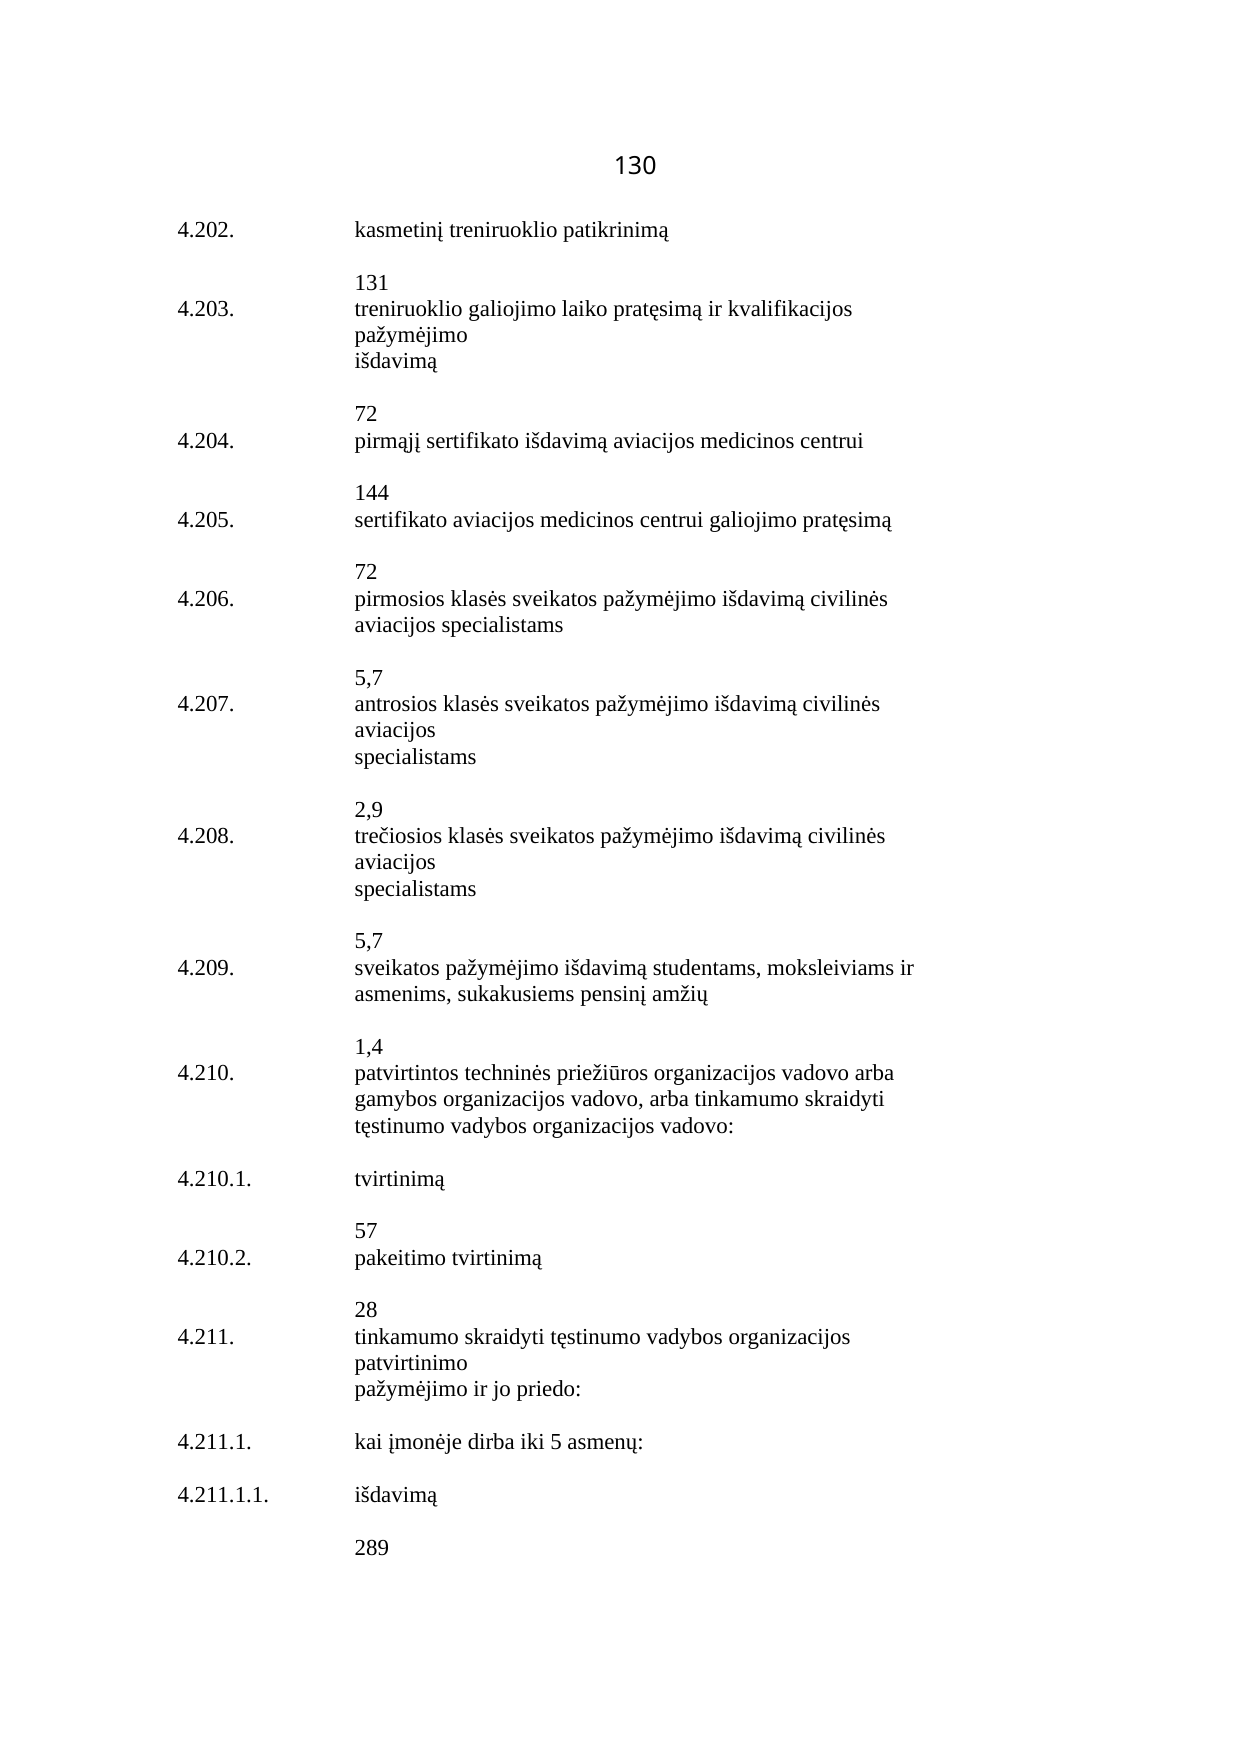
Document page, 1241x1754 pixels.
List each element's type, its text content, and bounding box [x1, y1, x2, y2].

text 4.202. kasmetinį treniruoklio patikrinimą 131 [177, 216, 945, 295]
text tęstinumo vadybos organizacijos vadovo: [354, 1112, 945, 1164]
text specialistams 5,7 [354, 875, 945, 954]
text išdavimą 72 [354, 348, 945, 427]
text gamybos organizacijos vadovo, arba tinkamumo skraidyti [354, 1086, 945, 1112]
text 4.211. tinkamumo skraidyti tęstinumo vadybos organizacijos patvirtinimo [177, 1323, 945, 1375]
text 4.209. sveikatos pažymėjimo išdavimą studentams, moksleiviams ir [177, 954, 945, 980]
text 4.205. sertifikato aviacijos medicinos centrui galiojimo pratęsimą 72 [177, 506, 945, 585]
text 4.210.1. tvirtinimą 57 [177, 1164, 945, 1244]
text 4.210.2. pakeitimo tvirtinimą 28 [177, 1244, 945, 1323]
text 4.211.1. kai įmonėje dirba iki 5 asmenų: [177, 1428, 945, 1481]
text asmenims, sukakusiems pensinį amžių 1,4 [354, 980, 945, 1059]
text 4.203. treniruoklio galiojimo laiko pratęsimą ir kvalifikacijos pažymėjimo [177, 295, 945, 348]
text 4.210. patvirtintos techninės priežiūros organizacijos vadovo arba [177, 1059, 945, 1086]
text 4.206. pirmosios klasės sveikatos pažymėjimo išdavimą civilinės [177, 585, 945, 611]
text 4.204. pirmąjį sertifikato išdavimą aviacijos medicinos centrui 144 [177, 427, 945, 506]
text 4.211.1.1. išdavimą 289 [177, 1481, 945, 1560]
text specialistams 2,9 [354, 743, 945, 822]
text 4.207. antrosios klasės sveikatos pažymėjimo išdavimą civilinės aviacijos [177, 690, 945, 743]
text pažymėjimo ir jo priedo: [354, 1375, 945, 1428]
text 4.208. trečiosios klasės sveikatos pažymėjimo išdavimą civilinės aviacijos [177, 822, 945, 875]
text aviacijos specialistams 5,7 [354, 611, 945, 690]
